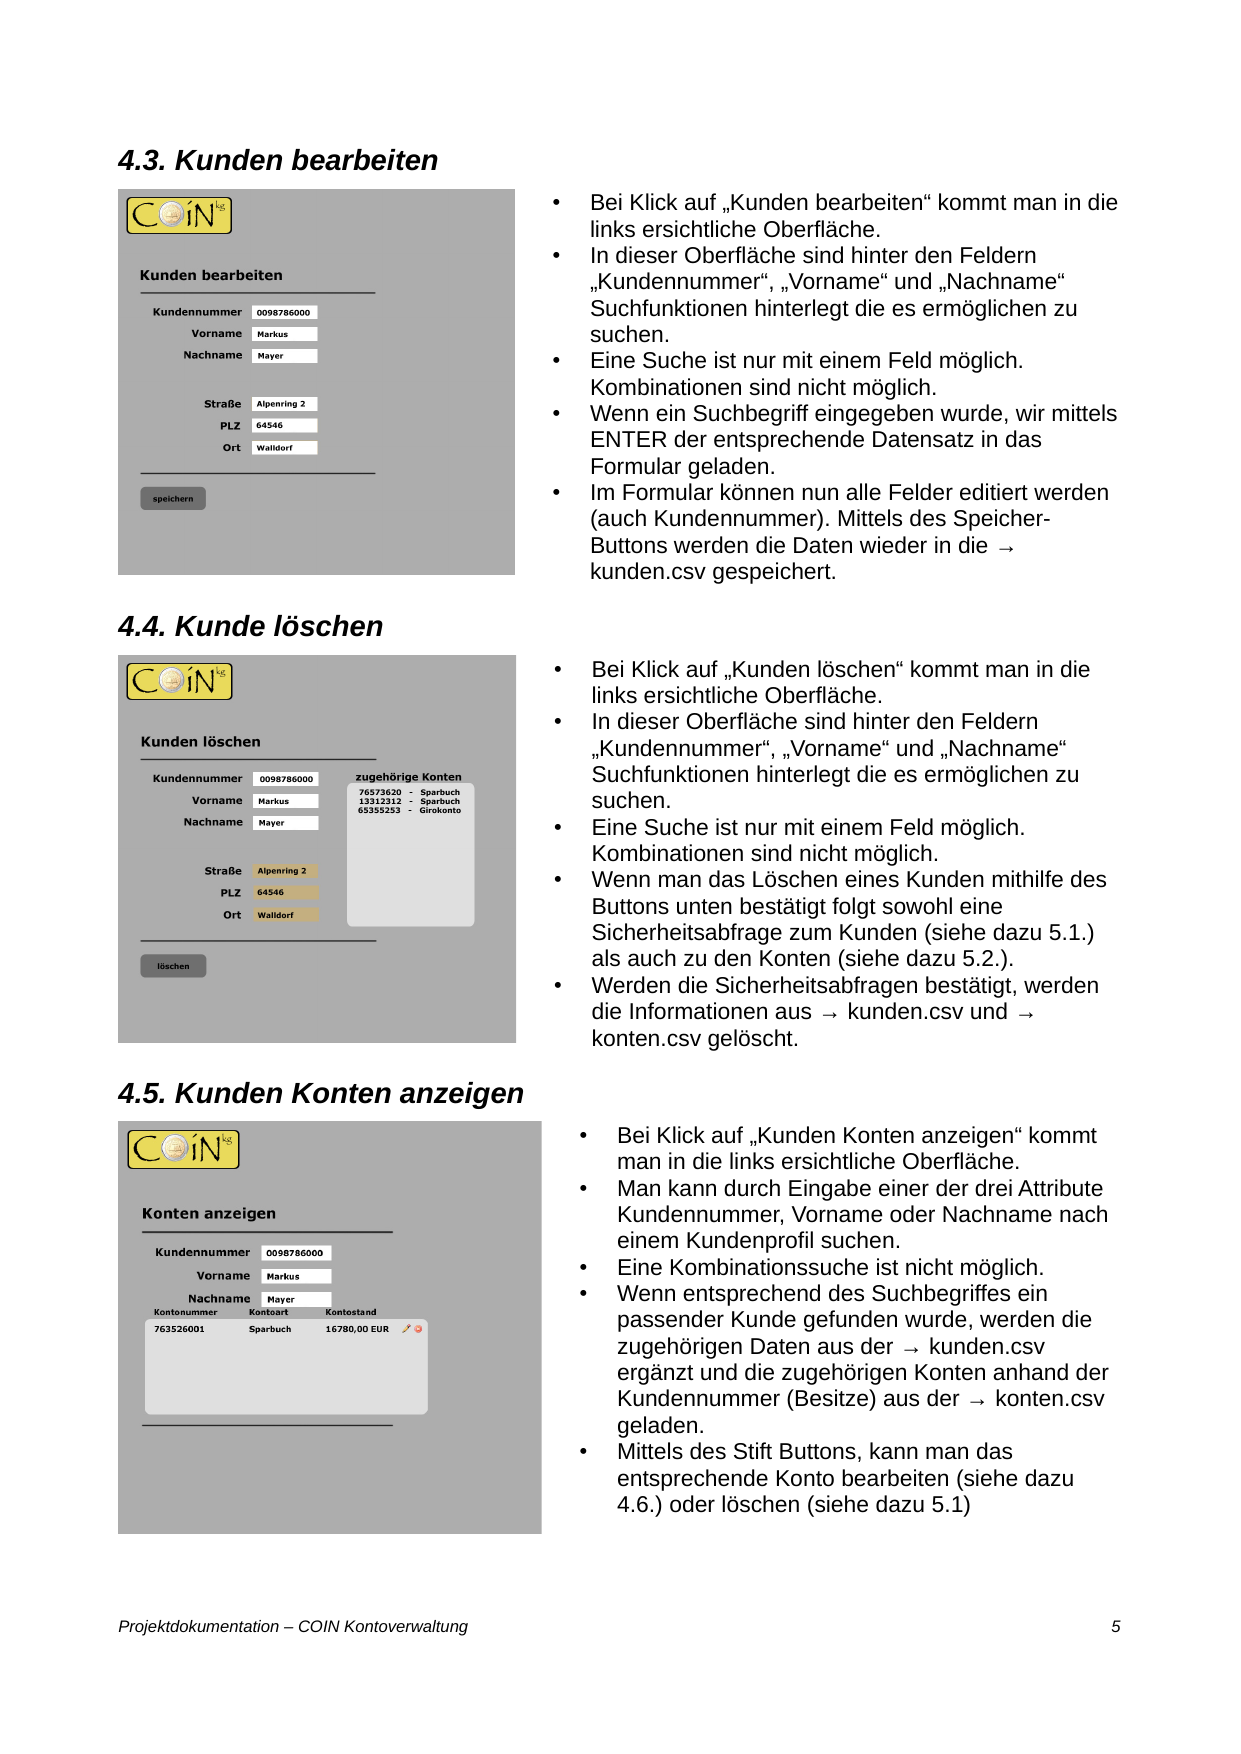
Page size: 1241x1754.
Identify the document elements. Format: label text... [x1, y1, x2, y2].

picture [118, 189, 515, 575]
list Wenn man das Löschen eines Kunden mithilfe des Buttons unten bestätigt folgt sowohl eine Sicherheitsabfrage zum Kunden (siehe dazu 5.1.) als auch zu den Konten (siehe dazu 5.2.). [517, 866, 1122, 972]
list Mittels des Stift Buttons, kann man das entsprechende Konto bearbeiten (siehe dazu 4.6.) oder löschen (siehe dazu 5.1) [542, 1438, 1122, 1517]
list Bei Klick auf „Kunden Konten anzeigen“ kommt man in die links ersichtliche Oberfläche. [542, 1122, 1122, 1174]
subtitle 4.3. Kunden bearbeiten [118, 143, 1122, 177]
picture [118, 655, 517, 1043]
list Werden die Sicherheitsabfragen bestätigt, werden die Informationen aus → kunden.csv und → konten.csv gelöscht. [156, 972, 1122, 1051]
subtitle 4.5. Kunden Konten anzeigen [118, 1076, 1122, 1109]
list In dieser Oberfläche sind hinter den Feldern „Kundennummer“, „Vorname“ und „Nachname“ Suchfunktionen hinterlegt die es ermöglichen zu suchen. [517, 708, 1122, 814]
list Eine Kombinationssuche ist nicht möglich. [542, 1254, 1122, 1280]
list Bei Klick auf „Kunden löschen“ kommt man in die links ersichtliche Oberfläche. [517, 656, 1122, 708]
list Wenn entsprechend des Suchbegriffes ein passender Kunde gefunden wurde, werden die zugehörigen Daten aus der → kunden.csv ergänzt und die zugehörigen Konten anhand der Kundennummer (Besitze) aus der → konten.csv geladen. [542, 1280, 1122, 1438]
list In dieser Oberfläche sind hinter den Feldern „Kundennummer“, „Vorname“ und „Nachname“ Suchfunktionen hinterlegt die es ermöglichen zu suchen. [515, 242, 1122, 347]
list Bei Klick auf „Kunden bearbeiten“ kommt man in die links ersichtliche Oberfläche. [515, 189, 1122, 242]
list Man kann durch Eingabe einer der drei Attribute Kundennummer, Vorname oder Nachname nach einem Kundenprofil suchen. [542, 1174, 1122, 1254]
list Eine Suche ist nur mit einem Feld möglich. Kombinationen sind nicht möglich. [515, 347, 1122, 400]
list Wenn ein Suchbegriff eingegeben wurde, wir mittels ENTER der entsprechende Datensatz in das Formular geladen. [515, 400, 1122, 479]
picture [118, 1121, 542, 1534]
list Eine Suche ist nur mit einem Feld möglich. Kombinationen sind nicht möglich. [517, 814, 1122, 866]
list Im Formular können nun alle Felder editiert werden (auch Kundennummer). Mittels des Speicher-Buttons werden die Daten wieder in die → kunden.csv gespeichert. [156, 479, 1122, 584]
subtitle 4.4. Kunde löschen [118, 609, 1122, 643]
